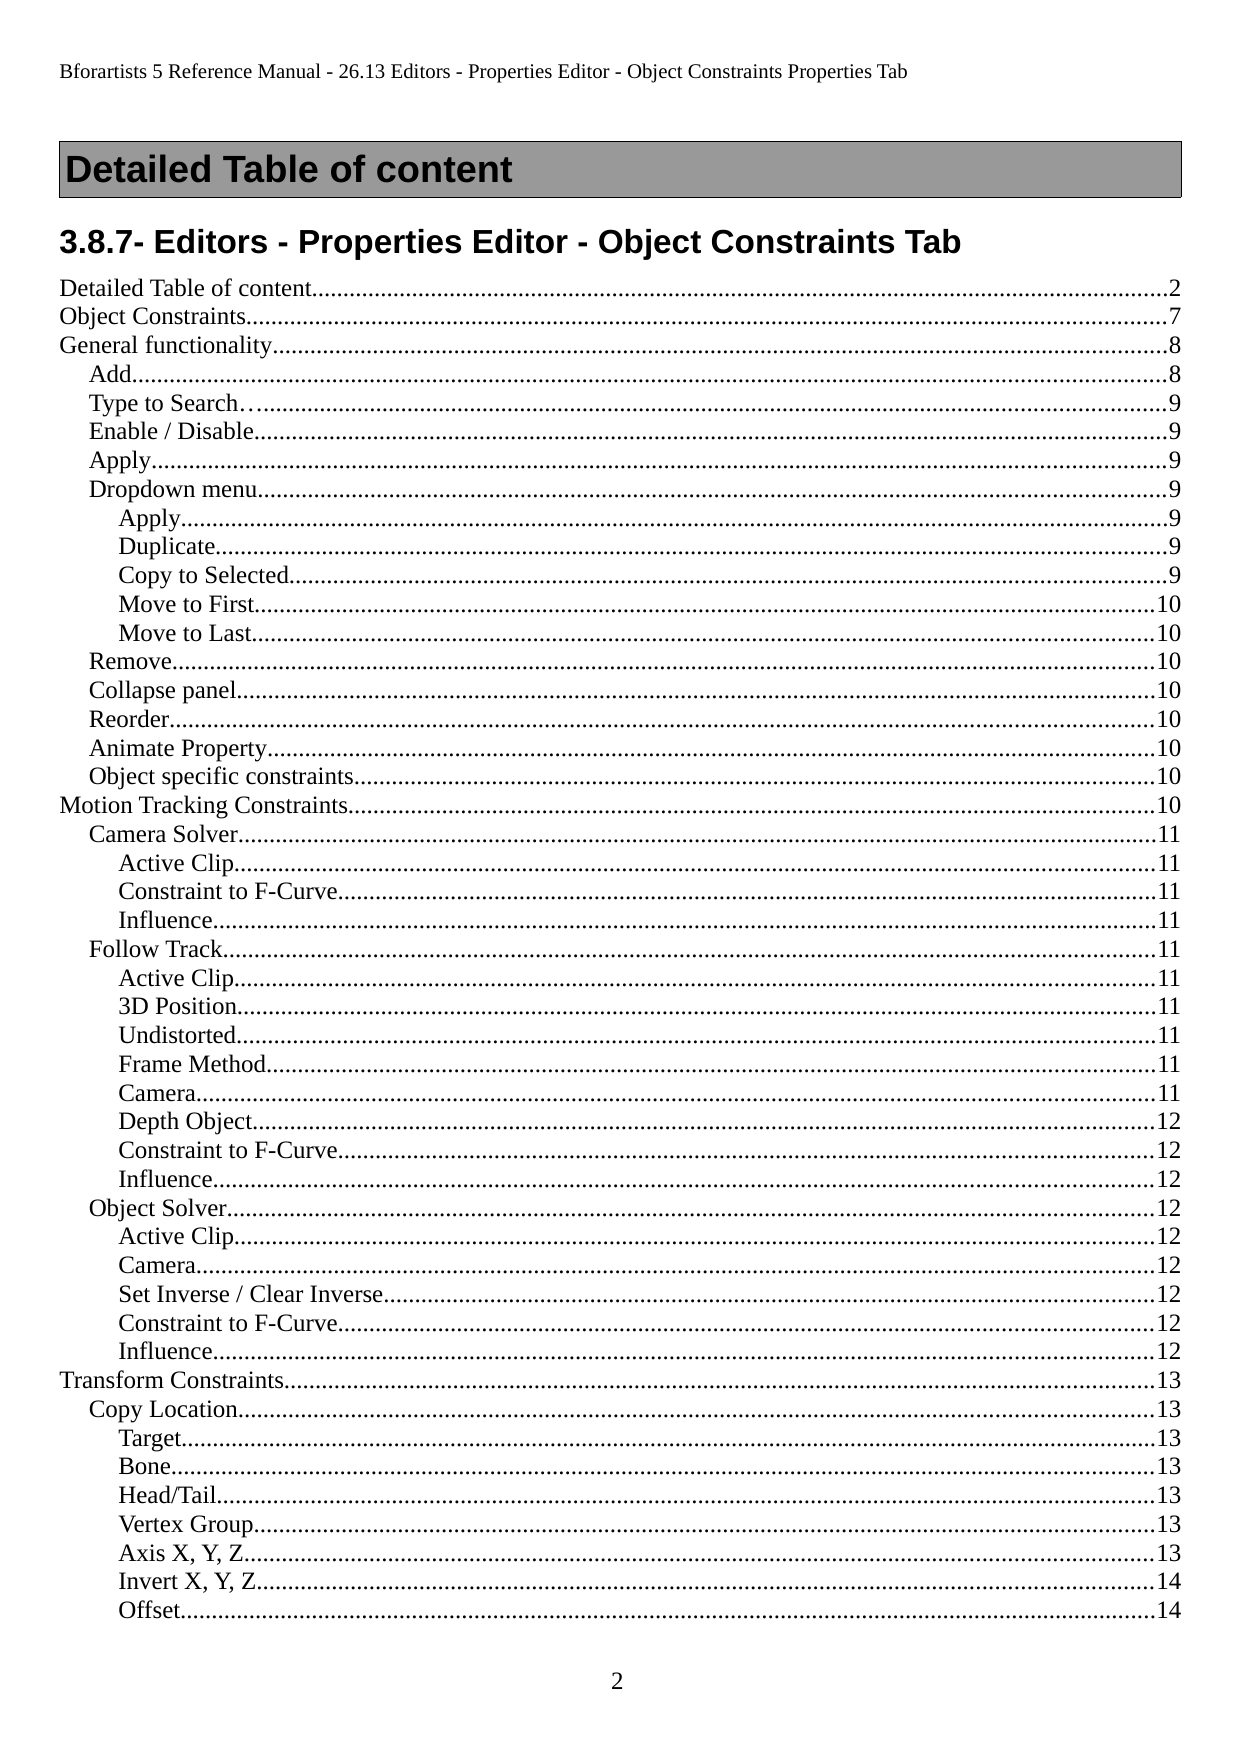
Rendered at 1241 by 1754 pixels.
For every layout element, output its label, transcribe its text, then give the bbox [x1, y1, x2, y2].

text Animate Property 10 [88, 733, 1181, 761]
text Influence 11 [118, 905, 1181, 934]
text Undistorted 11 [118, 1020, 1181, 1049]
text Apply 9 [88, 445, 1181, 474]
text Axis X, Y, Z 13 [118, 1538, 1181, 1566]
text Object Solver 12 [88, 1193, 1181, 1221]
text Motion Tracking Constraints 10 [59, 790, 1181, 819]
text Target 13 [118, 1423, 1181, 1451]
text Head/Tail 13 [118, 1480, 1181, 1509]
text Type to Search… 9 [88, 388, 1181, 416]
text Enable / Disable 9 [88, 416, 1181, 445]
text Active Clip 12 [118, 1221, 1181, 1250]
text Follow Track 11 [88, 934, 1181, 963]
text Camera 12 [118, 1250, 1181, 1279]
text Active Clip 11 [118, 963, 1181, 991]
text Transform Constraints 13 [59, 1365, 1181, 1394]
table_header Detailed Table of content [60, 142, 1181, 197]
text Influence 12 [118, 1164, 1181, 1193]
text Depth Object 12 [118, 1106, 1181, 1135]
text Duplicate 9 [118, 531, 1181, 560]
text Reorder 10 [88, 704, 1181, 733]
text Invert X, Y, Z 14 [118, 1566, 1181, 1595]
text Object Constraints 7 [59, 301, 1181, 330]
text Move to Last 10 [118, 618, 1181, 646]
text Constraint to F-Curve 11 [118, 876, 1181, 905]
text Camera 11 [118, 1078, 1181, 1106]
text Set Inverse / Clear Inverse 12 [118, 1279, 1181, 1308]
text Frame Method 11 [118, 1049, 1181, 1078]
text Apply 9 [118, 503, 1181, 531]
text Vertex Group 13 [118, 1509, 1181, 1538]
text Dropdown menu 9 [88, 474, 1181, 503]
text Object specific constraints 10 [88, 761, 1181, 790]
text Influence 12 [118, 1336, 1181, 1365]
text Collapse panel 10 [88, 675, 1181, 704]
subtitle 3.8.7- Editors - Properties Editor - Object Constraints Tab [59, 222, 1181, 260]
text Constraint to F-Curve 12 [118, 1135, 1181, 1164]
text Move to First 10 [118, 589, 1181, 618]
text Copy to Selected 9 [118, 560, 1181, 589]
text Camera Solver 11 [88, 819, 1181, 848]
text Constraint to F-Curve 12 [118, 1308, 1181, 1336]
text Active Clip 11 [118, 848, 1181, 876]
text Offset 14 [118, 1595, 1181, 1624]
text General functionality 8 [59, 330, 1181, 359]
text Detailed Table of content 2 [59, 273, 1181, 301]
text 3D Position 11 [118, 991, 1181, 1020]
text Add 8 [88, 359, 1181, 388]
text Bone 13 [118, 1451, 1181, 1480]
text Remove 10 [88, 646, 1181, 675]
text Copy Location 13 [88, 1394, 1181, 1423]
